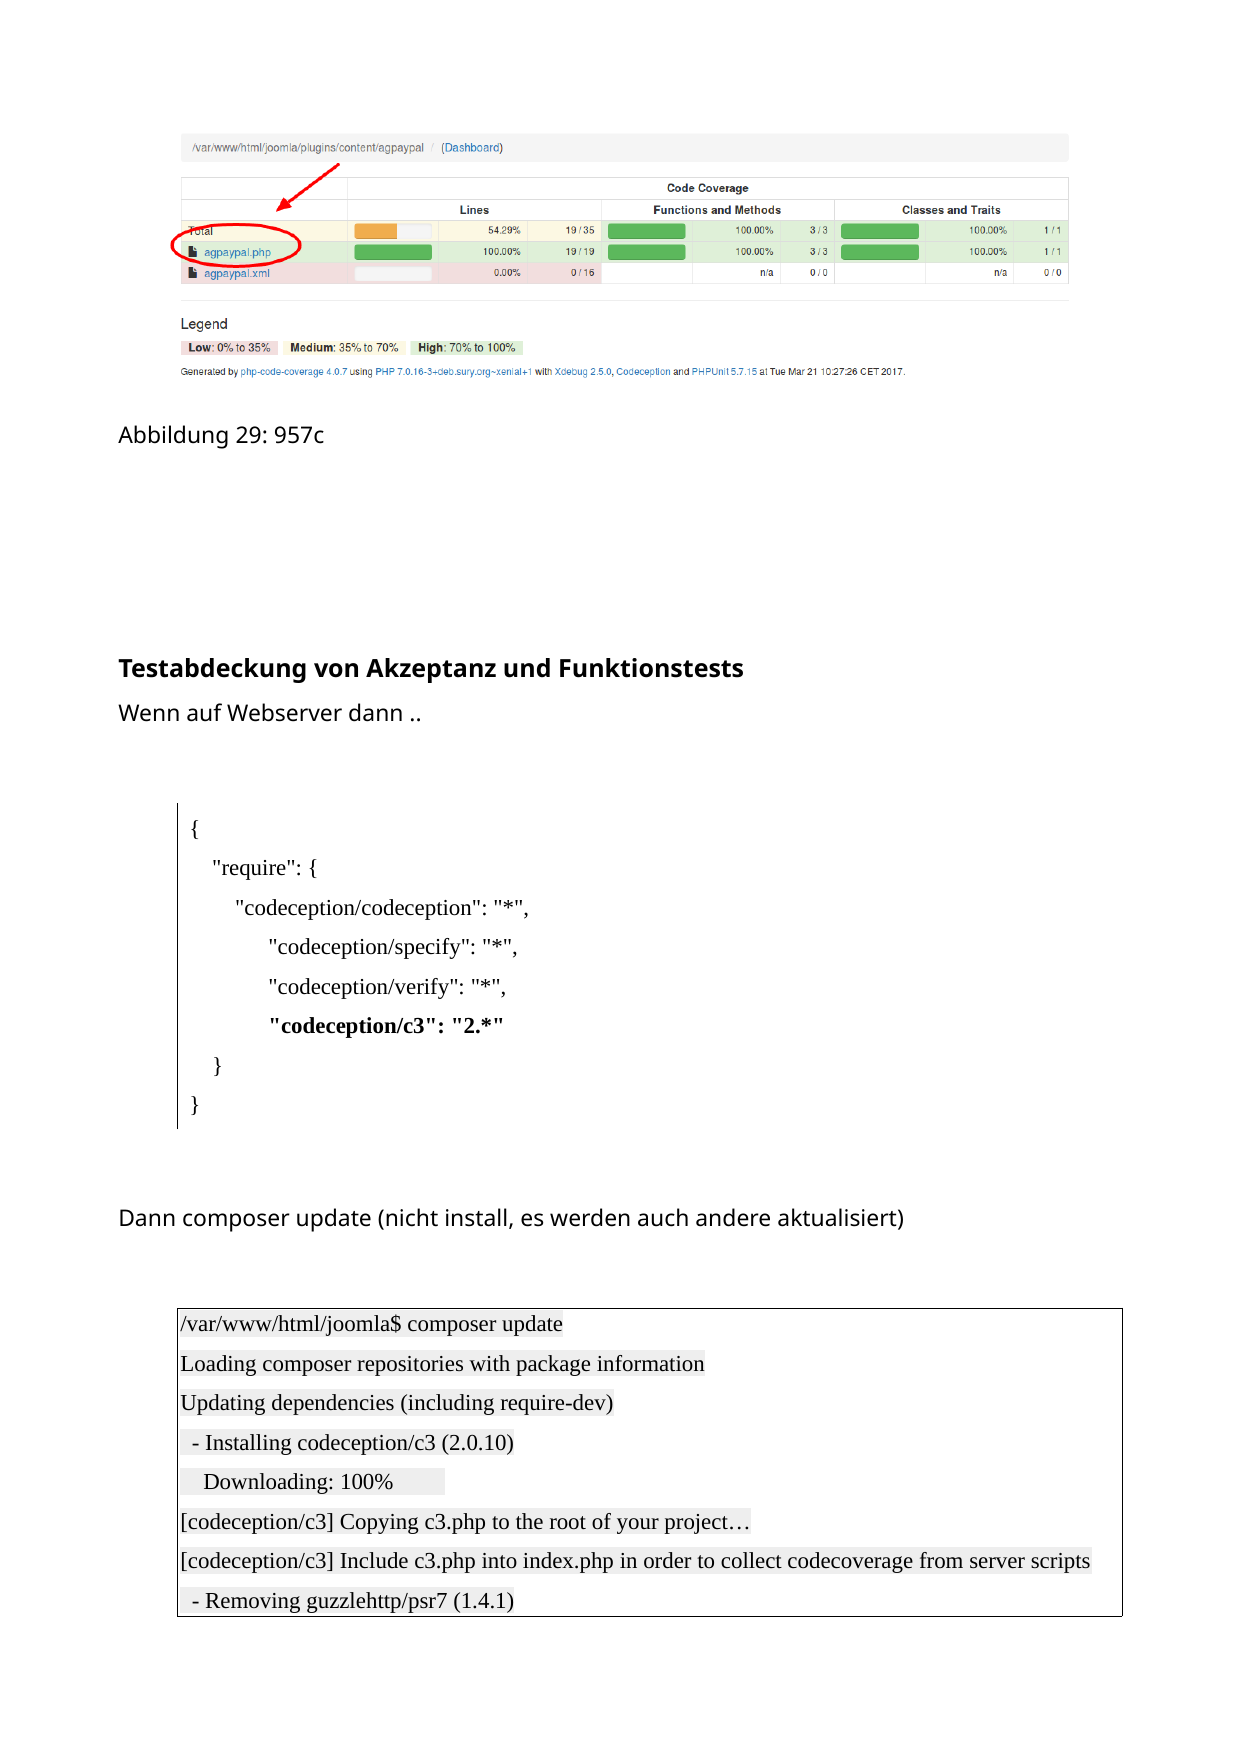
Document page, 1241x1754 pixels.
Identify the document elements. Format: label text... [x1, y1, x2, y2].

picture [118, 130, 1123, 420]
text Wenn auf Webserver dann .. [118, 697, 1122, 728]
text Dann composer update (nicht install, es werden auch andere aktualisiert) [118, 1201, 1122, 1233]
text /var/www/html/joomla$ composer update Loading composer repositories with package information Updating dependencies (including require-dev) - Installing codeception/c3 (2.0.10) Downloading: 100% [codeception/c3] Copying c3.php to the root of your project… [codeception/c3] Include c3.php into index.php in order to collect codecoverage from server scripts - Removing guzzlehttp/psr7 (1.4.1) [178, 1309, 1122, 1616]
subtitle Testabdeckung von Akzeptanz und Funktionstests [118, 651, 1122, 684]
text { "require": { "codeception/codeception": "*", "codeception/specify": "*", "codeception/verify": "*", "codeception/c3": "2.*" } } [178, 803, 1122, 1129]
text Abbildung 29: 957c [118, 420, 1122, 451]
